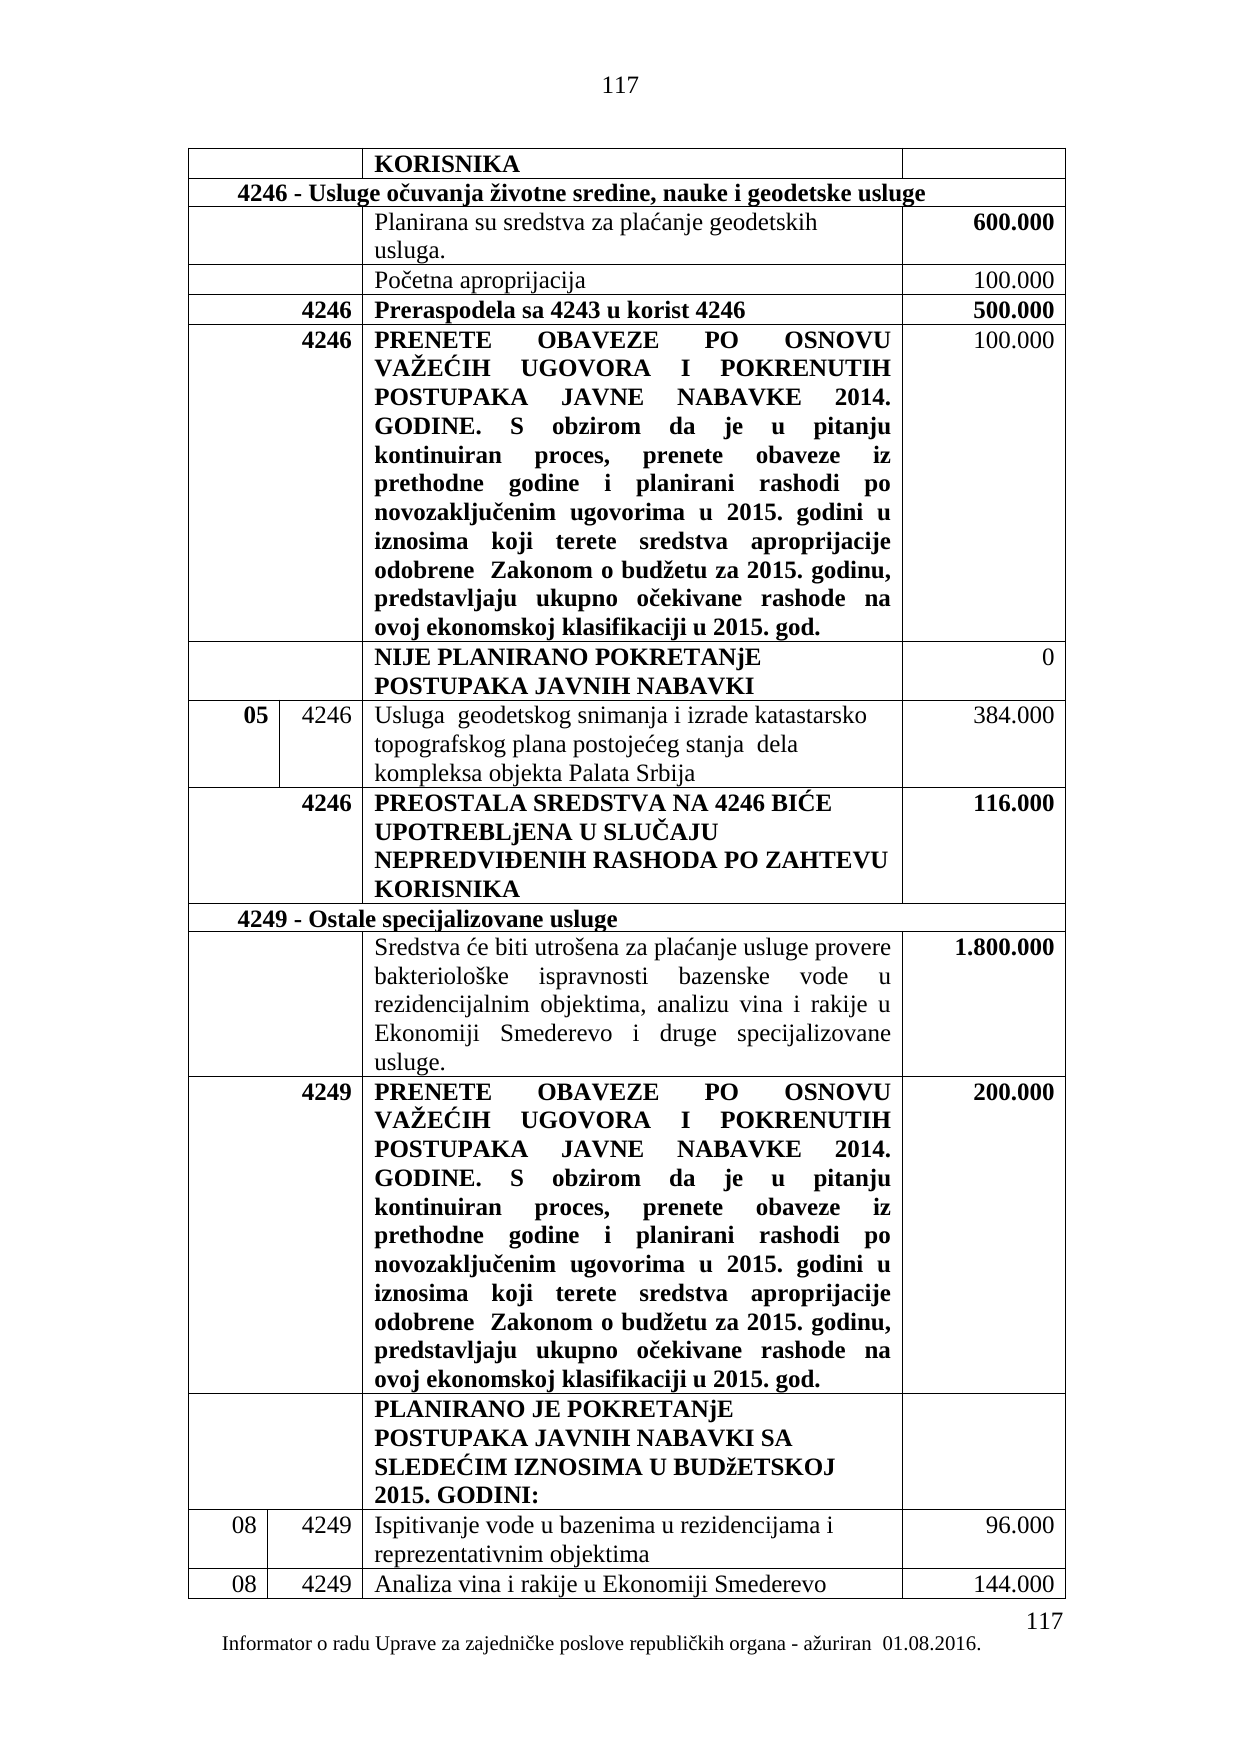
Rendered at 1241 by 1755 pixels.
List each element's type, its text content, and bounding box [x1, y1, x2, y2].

table_cell 4249 - Ostale specijalizovane usluge [189, 904, 1065, 931]
table_cell 0 [903, 642, 1065, 699]
table_cell 600.000 [903, 207, 1065, 264]
table_cell PREOSTALA SREDSTVA NA 4246 BIĆE UPOTREBLjENA U SLUČAJU NEPREDVIĐENIH RASHODA PO ZAHTEVU KORISNIKA [363, 788, 902, 903]
table_cell KORISNIKA [363, 149, 902, 177]
table_cell [903, 1394, 1065, 1509]
table_cell PLANIRANO JE POKRETANјE POSTUPAKA JAVNIH NABAVKI SA SLEDEĆIM IZNOSIMA U BUDžETSKOJ 2015. GODINI: [363, 1394, 902, 1509]
table_cell 100.000 [903, 325, 1065, 641]
table_cell [189, 149, 362, 177]
table_cell 116.000 [903, 788, 1065, 903]
table_cell 4246 [280, 701, 362, 787]
table_cell Sredstva će biti utrošena za plaćanje usluge provere bakteriološke ispravnosti bazenske vode u rezidencijalnim objektima, analizu vina i rakije u Ekonomiji Smederevo i druge specijalizovane usluge. [363, 932, 902, 1076]
table_cell [189, 265, 362, 294]
table_cell 200.000 [903, 1077, 1065, 1393]
table_cell 05 [189, 701, 279, 787]
table_cell 100.000 [903, 265, 1065, 294]
table_cell Usluga geodetskog snimanja i izrade katastarsko topografskog plana postojećeg stanja dela kompleksa objekta Palata Srbija [363, 701, 902, 787]
table_cell [189, 207, 362, 264]
table_cell 384.000 [903, 701, 1065, 787]
table_cell 4246 [189, 788, 362, 903]
table_cell Analiza vina i rakije u Ekonomiji Smederevo [363, 1569, 902, 1597]
table_cell Preraspodela sa 4243 u korist 4246 [363, 295, 902, 324]
table_cell Ispitivanje vode u bazenima u rezidencijama i reprezentativnim objektima [363, 1510, 902, 1568]
table_cell Planirana su sredstva za plaćanje geodetskih usluga. [363, 207, 902, 264]
table_cell [903, 149, 1065, 177]
table_cell 4246 [189, 325, 362, 641]
table_cell PRENETE OBAVEZE PO OSNOVU VAŽEĆIH UGOVORA I POKRENUTIH POSTUPAKA JAVNE NABAVKE 2014. GODINE. S obzirom da je u pitanju kontinuiran proces, prenete obaveze iz prethodne godine i planirani rashodi po novozaklјučenim ugovorima u 2015. godini u iznosima koji terete sredstva aproprijacije odobrene Zakonom o budžetu za 2015. godinu, predstavlјaju ukupno očekivane rashode na ovoj ekonomskoj klasifikaciji u 2015. god. [363, 1077, 902, 1393]
table_cell NIJE PLANIRANO POKRETANјE POSTUPAKA JAVNIH NABAVKI [363, 642, 902, 699]
table_cell 08 [189, 1569, 267, 1597]
table_cell PRENETE OBAVEZE PO OSNOVU VAŽEĆIH UGOVORA I POKRENUTIH POSTUPAKA JAVNE NABAVKE 2014. GODINE. S obzirom da je u pitanju kontinuiran proces, prenete obaveze iz prethodne godine i planirani rashodi po novozaklјučenim ugovorima u 2015. godini u iznosima koji terete sredstva aproprijacije odobrene Zakonom o budžetu za 2015. godinu, predstavlјaju ukupno očekivane rashode na ovoj ekonomskoj klasifikaciji u 2015. god. [363, 325, 902, 641]
table_cell 08 [189, 1510, 267, 1568]
table_cell 4246 [189, 295, 362, 324]
table_cell 4249 [268, 1510, 362, 1568]
table_cell 1.800.000 [903, 932, 1065, 1076]
table_cell 4249 [189, 1077, 362, 1393]
table_cell 4246 - Usluge očuvanja životne sredine, nauke i geodetske usluge [189, 179, 1065, 206]
table_cell 144.000 [903, 1569, 1065, 1597]
table_cell Početna aproprijacija [363, 265, 902, 294]
table_cell [189, 1394, 362, 1509]
table_cell [189, 642, 362, 699]
table_cell 500.000 [903, 295, 1065, 324]
table_cell [189, 932, 362, 1076]
table_cell 96.000 [903, 1510, 1065, 1568]
table_cell 4249 [268, 1569, 362, 1597]
